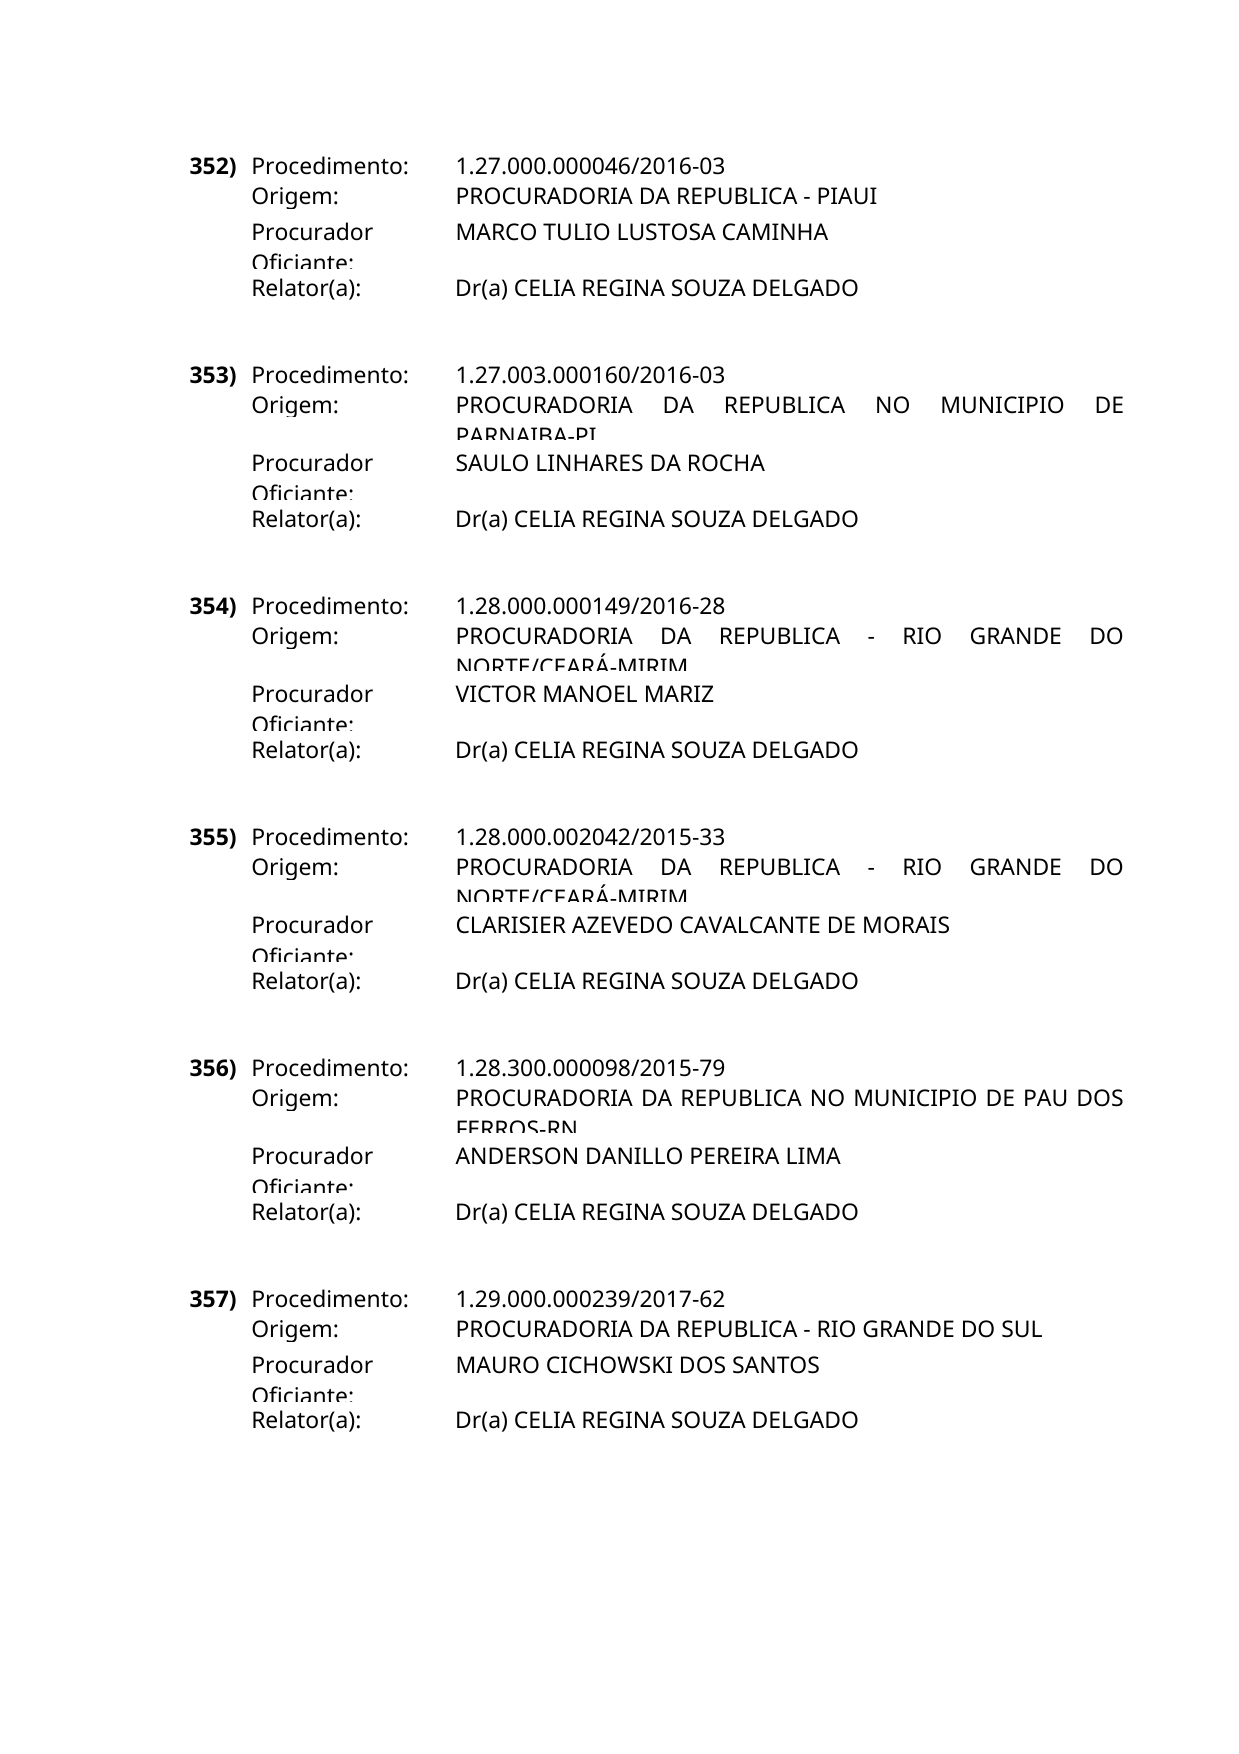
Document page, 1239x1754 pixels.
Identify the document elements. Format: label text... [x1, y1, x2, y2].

table_cell [1125, 150, 1239, 178]
table_cell [189, 389, 251, 417]
table_header Dr(a) CELIA REGINA SOUZA DELGADO [455, 503, 1122, 531]
table_header Dr(a) CELIA REGINA SOUZA DELGADO [455, 272, 1122, 300]
table_cell [0, 447, 189, 498]
table_cell [1125, 1140, 1239, 1191]
table_cell [189, 209, 251, 216]
table_cell Origem: [251, 180, 455, 208]
table_cell Origem: [251, 620, 455, 648]
table_cell [189, 995, 251, 1052]
table_cell 355) [189, 821, 251, 849]
table_header Relator(a): [251, 1196, 455, 1224]
table_cell Procedimento: [251, 1052, 455, 1080]
table_cell Procurador Oficiante: [251, 678, 455, 731]
table_cell [189, 620, 251, 648]
table_cell Procurador Oficiante: [251, 909, 455, 962]
table_cell PROCURADORIA DA REPUBLICA - RIO GRANDE DO SUL [455, 1313, 1124, 1341]
table_cell [189, 1140, 251, 1191]
table_cell MARCO TULIO LUSTOSA CAMINHA [455, 216, 1124, 267]
table_cell [1125, 216, 1239, 267]
table_header Dr(a) CELIA REGINA SOUZA DELGADO [455, 1404, 1122, 1433]
table_cell [455, 1341, 1124, 1349]
table_cell [0, 821, 189, 849]
table_cell Procedimento: [251, 359, 455, 387]
table_cell [189, 909, 251, 960]
table_cell [0, 764, 189, 821]
table_cell Origem: [251, 851, 455, 879]
table_cell 1.28.000.000149/2016-28 [455, 590, 1124, 618]
table_header [455, 0, 1124, 150]
table_cell [0, 1341, 189, 1349]
table_cell [251, 995, 455, 1052]
table_header [0, 0, 189, 150]
table_cell PROCURADORIA DA REPUBLICA - RIO GRANDE DO NORTE/CEARÁ-MIRIM [455, 851, 1124, 902]
table_cell [455, 1226, 1124, 1283]
table_cell [0, 1349, 189, 1400]
table_cell [251, 440, 455, 447]
table_cell [189, 902, 251, 909]
table_cell [1125, 1341, 1239, 1349]
table_cell [189, 851, 251, 879]
table_cell [0, 180, 189, 208]
table_cell Procurador Oficiante: [251, 447, 455, 499]
table_cell [0, 909, 189, 960]
table_cell [1125, 1226, 1239, 1283]
table_cell [0, 734, 189, 764]
table_cell Origem: [251, 1082, 455, 1110]
table_cell [189, 648, 251, 671]
table_cell [0, 1133, 189, 1140]
table_cell [1125, 764, 1239, 821]
table_cell [189, 417, 251, 439]
table_cell [0, 359, 189, 387]
table_cell [455, 995, 1124, 1052]
table_cell [189, 764, 251, 821]
table_cell Origem: [251, 389, 455, 417]
table_cell PROCURADORIA DA REPUBLICA NO MUNICIPIO DE PARNAIBA-PI [455, 389, 1124, 439]
table_cell [1125, 671, 1239, 678]
table_header [251, 0, 455, 150]
table_cell [0, 1313, 189, 1341]
table_header [189, 0, 251, 150]
table_cell [189, 1313, 251, 1341]
table_cell Procurador Oficiante: [251, 1349, 455, 1401]
table_cell [1125, 440, 1239, 447]
table_cell [1125, 1404, 1239, 1434]
table_cell [1125, 1133, 1239, 1140]
table_cell Procedimento: [251, 150, 455, 178]
table_cell [251, 1226, 455, 1283]
table_cell [1125, 902, 1239, 909]
table_cell [189, 671, 251, 678]
table_cell [455, 209, 1124, 216]
table_cell [189, 678, 251, 729]
table_cell [1125, 851, 1239, 879]
table_cell [189, 180, 251, 208]
table_cell [1125, 1349, 1239, 1400]
table_cell [1125, 909, 1239, 960]
table_cell CLARISIER AZEVEDO CAVALCANTE DE MORAIS [455, 909, 1124, 960]
table_cell [0, 389, 189, 417]
table_cell [0, 1052, 189, 1080]
table_cell [0, 995, 189, 1052]
table_cell [0, 648, 189, 671]
table_cell PROCURADORIA DA REPUBLICA - RIO GRANDE DO NORTE/CEARÁ-MIRIM [455, 620, 1124, 671]
table_cell [189, 1196, 251, 1226]
table_cell [1125, 590, 1239, 618]
table_cell [1125, 359, 1239, 387]
table_cell [189, 1133, 251, 1140]
table_cell [1125, 965, 1239, 995]
table_cell [0, 851, 189, 879]
table_cell [0, 417, 189, 439]
table_cell Procedimento: [251, 590, 455, 618]
table_cell [1125, 1110, 1239, 1133]
table_cell [0, 1082, 189, 1110]
table_cell [189, 1349, 251, 1400]
table_header [1125, 0, 1239, 150]
table_cell [0, 209, 189, 216]
table_cell VICTOR MANOEL MARIZ [455, 678, 1124, 729]
table_cell [189, 533, 251, 589]
table_cell [1125, 1196, 1239, 1226]
table_cell [251, 302, 455, 358]
table_cell [1125, 533, 1239, 589]
table_header Relator(a): [251, 965, 455, 993]
table_cell [0, 1283, 189, 1311]
table_cell 357) [189, 1283, 251, 1311]
table_cell [189, 1226, 251, 1283]
table_cell ANDERSON DANILLO PEREIRA LIMA [455, 1140, 1124, 1191]
table_cell Procedimento: [251, 1283, 455, 1311]
table_cell [455, 533, 1124, 589]
table_cell [455, 440, 1124, 447]
table_cell [455, 671, 1124, 678]
table_cell [251, 417, 455, 439]
table_cell [0, 1226, 189, 1283]
table_cell [0, 150, 189, 178]
table_cell [0, 879, 189, 902]
table_cell [1125, 389, 1239, 417]
table_cell [455, 902, 1124, 909]
table_cell 356) [189, 1052, 251, 1080]
table_cell [1125, 1313, 1239, 1341]
table_cell [1125, 821, 1239, 849]
table_cell [0, 965, 189, 995]
table_cell [189, 734, 251, 764]
table_cell [0, 1404, 189, 1434]
table_cell [1125, 447, 1239, 498]
table_header Relator(a): [251, 734, 455, 762]
table_cell [0, 302, 189, 358]
table_cell [1125, 1052, 1239, 1080]
table_cell [0, 1196, 189, 1226]
table_cell [1125, 734, 1239, 764]
table_cell [1125, 620, 1239, 648]
table_cell [189, 1082, 251, 1110]
table_cell 353) [189, 359, 251, 387]
table_cell [189, 965, 251, 995]
table_cell 354) [189, 590, 251, 618]
table_cell [251, 902, 455, 909]
table_header Relator(a): [251, 503, 455, 531]
table_cell 1.28.000.002042/2015-33 [455, 821, 1124, 849]
table_cell [0, 1110, 189, 1133]
table_cell [251, 648, 455, 671]
table_cell [0, 678, 189, 729]
table_header Dr(a) CELIA REGINA SOUZA DELGADO [455, 965, 1122, 993]
table_cell [189, 440, 251, 447]
table_cell 1.28.300.000098/2015-79 [455, 1052, 1124, 1080]
table_cell [189, 1404, 251, 1434]
table_cell [0, 590, 189, 618]
table_cell [0, 216, 189, 267]
table_cell [455, 764, 1124, 821]
table_cell [251, 209, 455, 216]
table_cell Origem: [251, 1313, 455, 1341]
table_cell [1125, 1082, 1239, 1110]
table_cell [189, 1110, 251, 1133]
table_cell [251, 533, 455, 589]
table_cell [1125, 648, 1239, 671]
table_cell [1125, 1283, 1239, 1311]
table_header Dr(a) CELIA REGINA SOUZA DELGADO [455, 734, 1122, 762]
table_cell [251, 1341, 455, 1349]
table_cell [455, 1133, 1124, 1140]
table_cell [0, 620, 189, 648]
table_cell 1.27.000.000046/2016-03 [455, 150, 1124, 178]
table_cell [0, 671, 189, 678]
table_cell [189, 447, 251, 498]
table_header Dr(a) CELIA REGINA SOUZA DELGADO [455, 1196, 1122, 1224]
table_cell 1.29.000.000239/2017-62 [455, 1283, 1124, 1311]
table_cell [0, 272, 189, 302]
table_cell [189, 1341, 251, 1349]
table_header Relator(a): [251, 272, 455, 300]
table_cell SAULO LINHARES DA ROCHA [455, 447, 1124, 498]
table_cell [1125, 503, 1239, 533]
table_cell [189, 503, 251, 533]
table_cell [1125, 417, 1239, 439]
table_cell [1125, 995, 1239, 1052]
table_cell [0, 533, 189, 589]
table_cell [0, 1140, 189, 1191]
table_cell Procurador Oficiante: [251, 1140, 455, 1193]
table_cell [189, 879, 251, 902]
table_cell [189, 272, 251, 302]
table_cell [0, 902, 189, 909]
table_cell [251, 879, 455, 902]
table_cell Procedimento: [251, 821, 455, 849]
table_cell [189, 216, 251, 267]
table_cell [1125, 209, 1239, 216]
table_cell [1125, 879, 1239, 902]
table_cell [1125, 302, 1239, 358]
table_cell [0, 440, 189, 447]
table_cell [251, 272, 1124, 302]
table_cell PROCURADORIA DA REPUBLICA NO MUNICIPIO DE PAU DOS FERROS-RN [455, 1082, 1124, 1133]
table_cell [251, 764, 455, 821]
table_header Relator(a): [251, 1404, 455, 1433]
table_cell Procurador Oficiante: [251, 216, 455, 268]
table_cell [251, 671, 455, 678]
table_cell [251, 1133, 455, 1140]
table_cell [1125, 180, 1239, 208]
table_cell MAURO CICHOWSKI DOS SANTOS [455, 1349, 1124, 1400]
table_cell 1.27.003.000160/2016-03 [455, 359, 1124, 387]
table_cell [189, 302, 251, 358]
table_cell [0, 503, 189, 533]
table_cell [1125, 678, 1239, 729]
table_cell [455, 302, 1124, 358]
table_cell [1125, 272, 1239, 302]
table_cell 352) [189, 150, 251, 178]
table_cell [251, 1110, 455, 1133]
table_cell PROCURADORIA DA REPUBLICA - PIAUI [455, 180, 1124, 208]
